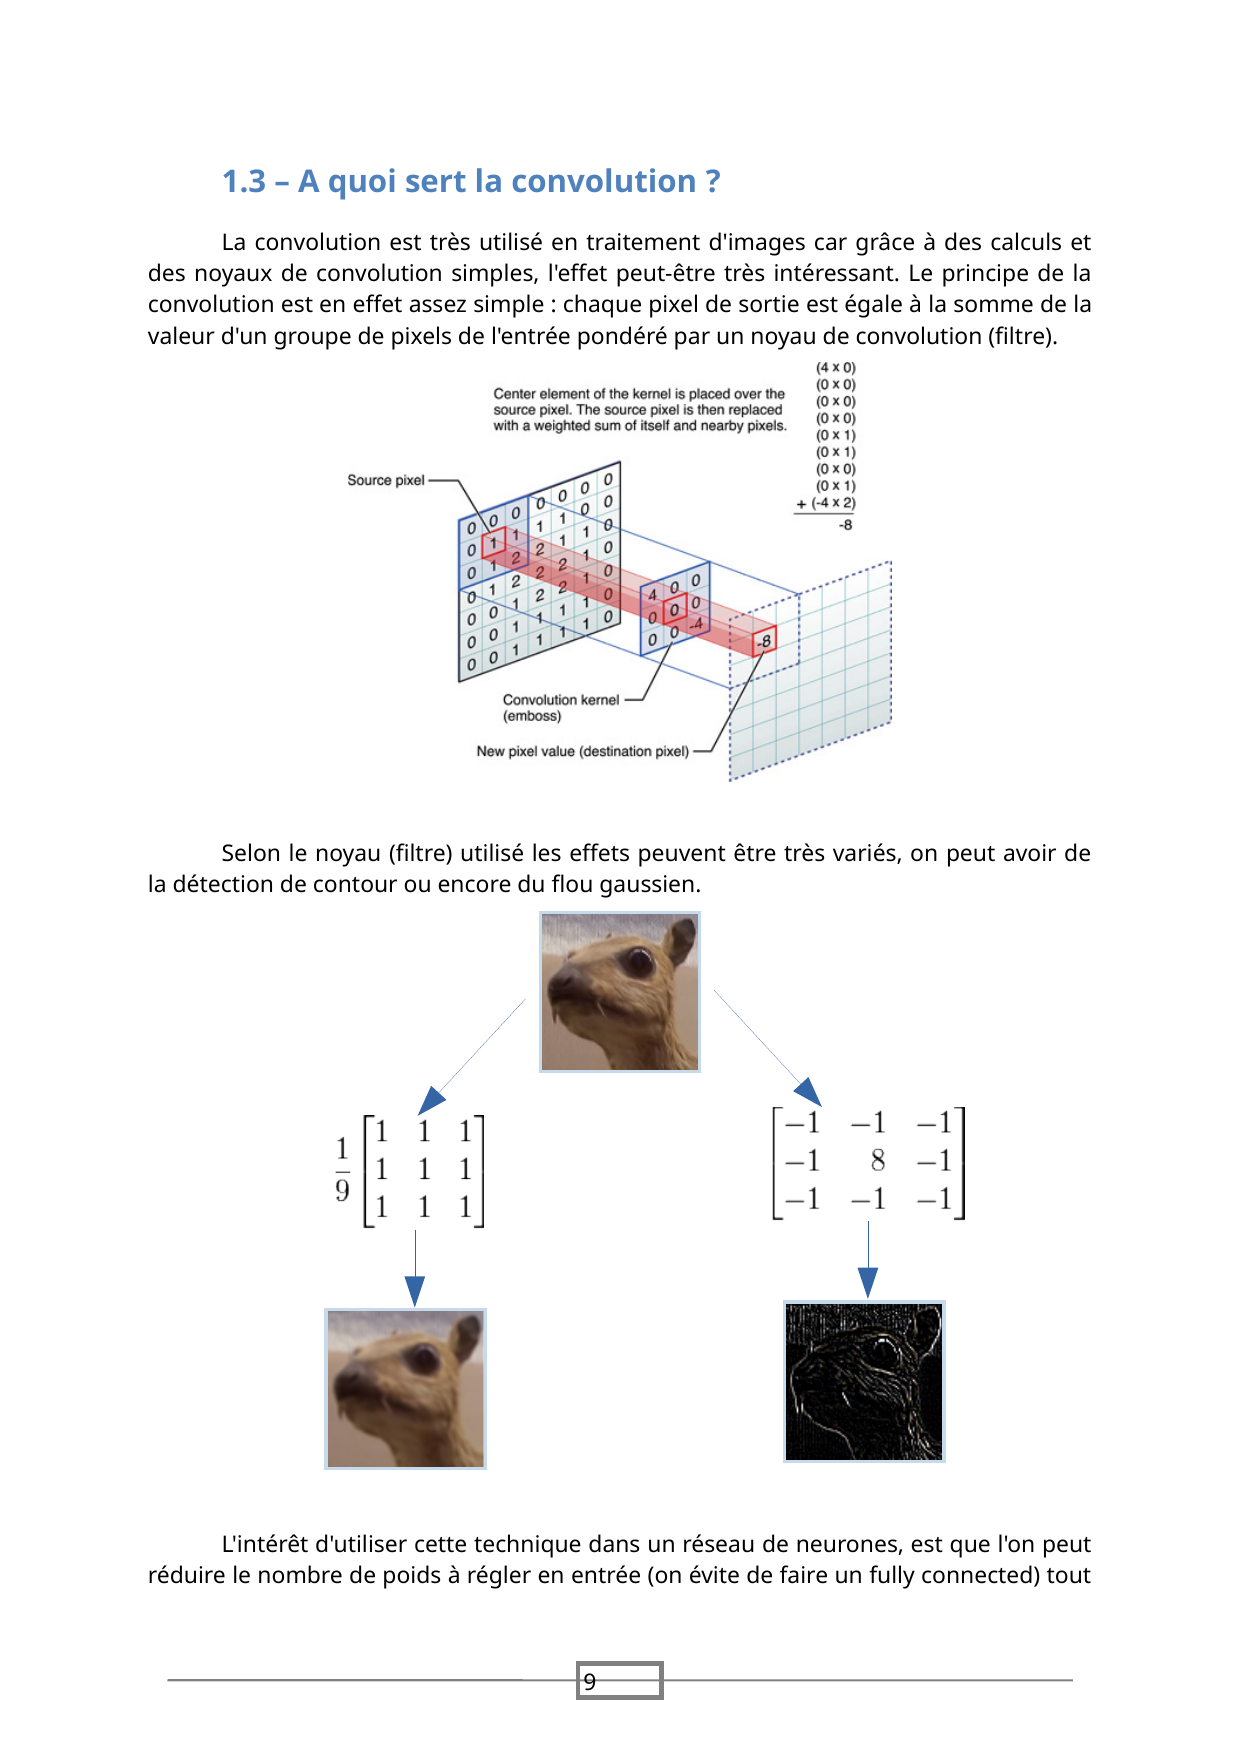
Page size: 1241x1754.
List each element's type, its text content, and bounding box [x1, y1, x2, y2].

subtitle L'intérêt d'utiliser cette technique dans un réseau de neurones, est que l'on peut réduire le nombre de poids à régler en entrée (on évite de faire un fully connected) tout [148, 1528, 1093, 1590]
picture [772, 1107, 965, 1222]
subtitle La convolution est très utilisé en traitement d'images car grâce à des calculs et des noyaux de convolution simples, l'effet peut-être très intéressant. Le principe de la convolution est en effet assez simple : chaque pixel de sortie est égale à la somme de la valeur d'un groupe de pixels de l'entrée pondéré par un noyau de convolution (filtre). [148, 226, 1093, 351]
picture [542, 914, 698, 1070]
subtitle 1.3 – A quoi sert la convolution ? [221, 159, 1093, 202]
picture [335, 1115, 484, 1230]
picture [786, 1304, 942, 1460]
picture [348, 362, 892, 782]
subtitle Selon le noyau (filtre) utilisé les effets peuvent être très variés, on peut avoir de la détection de contour ou encore du flou gaussien. [148, 836, 1093, 899]
picture [328, 1311, 484, 1467]
